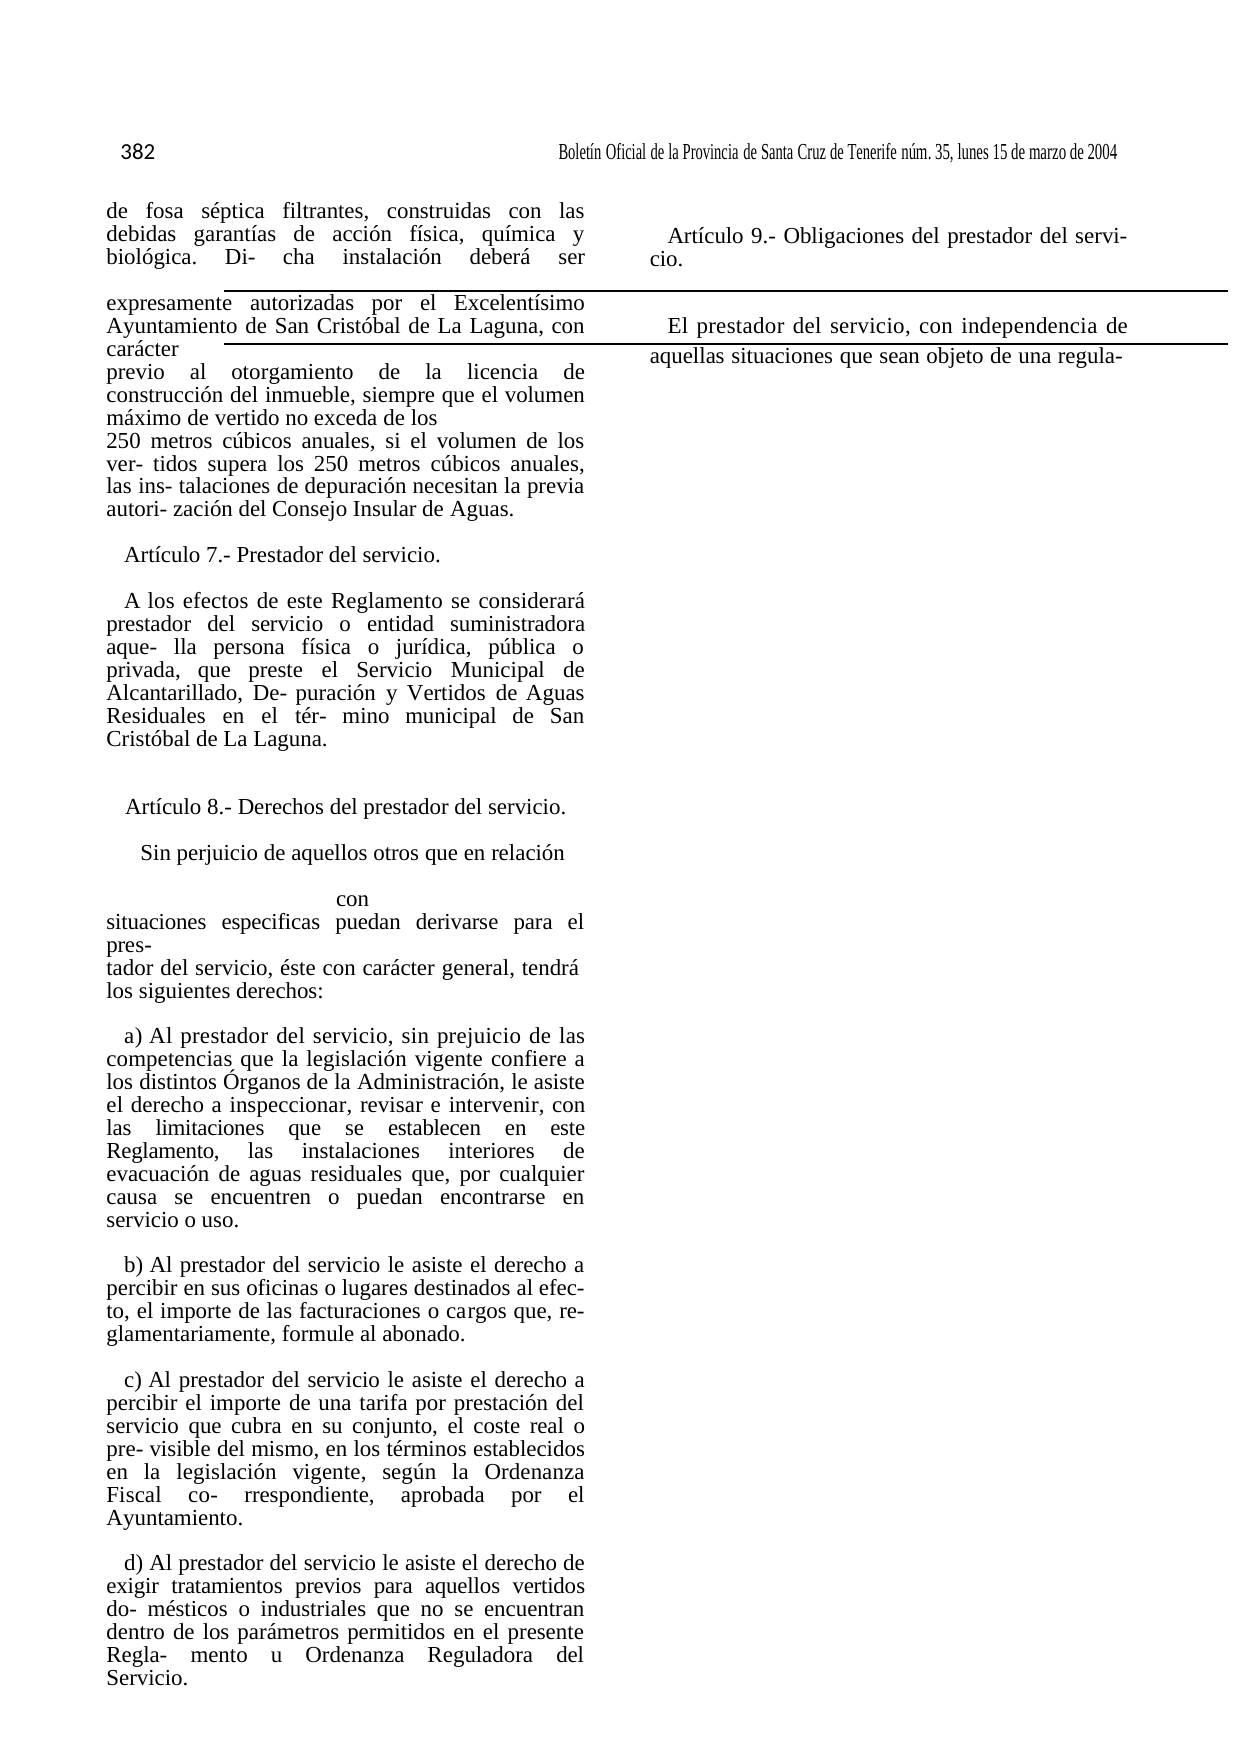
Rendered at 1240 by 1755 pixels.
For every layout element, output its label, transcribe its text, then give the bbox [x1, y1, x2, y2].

text El prestador del servicio, con independencia de [649, 315, 1128, 343]
text aquellas situaciones que sean objeto de una regula- [649, 345, 1128, 368]
text 250 metros cúbicos anuales, si el volumen de los ver- tidos supera los 250 metros cúbicos anuales, las ins- talaciones de depuración necesitan la previa autori- zación del Consejo Insular de Aguas. [106, 430, 585, 521]
text b) Al prestador del servicio le asiste el derecho a percibir en sus oficinas o lugares destinados al efec- to, el importe de las facturaciones o cargos que, re- glamentariamente, formule al abonado. [106, 1254, 585, 1346]
text a) Al prestador del servicio, sin prejuicio de las competencias que la legislación vigente confiere a los distintos Órganos de la Administración, le asiste el derecho a inspeccionar, revisar e intervenir, con las limitaciones que se establecen en este Reglamento, las instalaciones interiores de evacuación de aguas residuales que, por cualquier causa se encuentren o puedan encontrarse en servicio o uso. [106, 1025, 585, 1232]
text los siguientes derechos: [106, 980, 329, 1003]
text Artículo 7.- Prestador del servicio. [124, 541, 594, 568]
text d) Al prestador del servicio le asiste el derecho de exigir tratamientos previos para aquellos vertidos do- mésticos o industriales que no se encuentran dentro de los parámetros permitidos en el presente Regla- mento u Ordenanza Reguladora del Servicio. [106, 1552, 585, 1690]
text de fosa séptica filtrantes, construidas con las debidas garantías de acción física, química y biológica. Di- cha instalación deberá ser expresamente autorizadas por el Excelentísimo Ayuntamiento de San Cristóbal de La Laguna, con carácter previo al otorgamiento de la licencia de construcción del inmueble, siempre que el volumen máximo de vertido no exceda de los [106, 200, 585, 430]
text situaciones especificas puedan derivarse para el pres- [106, 911, 584, 957]
text Artículo 8.- Derechos del prestador del servicio. Sin perjuicio de aquellos otros que en relación con [109, 774, 583, 911]
text Artículo 9.- Obligaciones del prestador del servi- cio. [649, 225, 1128, 271]
text A los efectos de este Reglamento se considerará prestador del servicio o entidad suministradora aque- lla persona física o jurídica, pública o privada, que preste el Servicio Municipal de Alcantarillado, De- puración y Vertidos de Aguas Residuales en el tér- mino municipal de San Cristóbal de La Laguna. [106, 590, 585, 751]
text tador del servicio, éste con carácter general, tendrá [106, 957, 584, 980]
text c) Al prestador del servicio le asiste el derecho a percibir el importe de una tarifa por prestación del servicio que cubra en su conjunto, el coste real o pre- visible del mismo, en los términos establecidos en la legislación vigente, según la Ordenanza Fiscal co- rrespondiente, aprobada por el Ayuntamiento. [106, 1369, 585, 1529]
